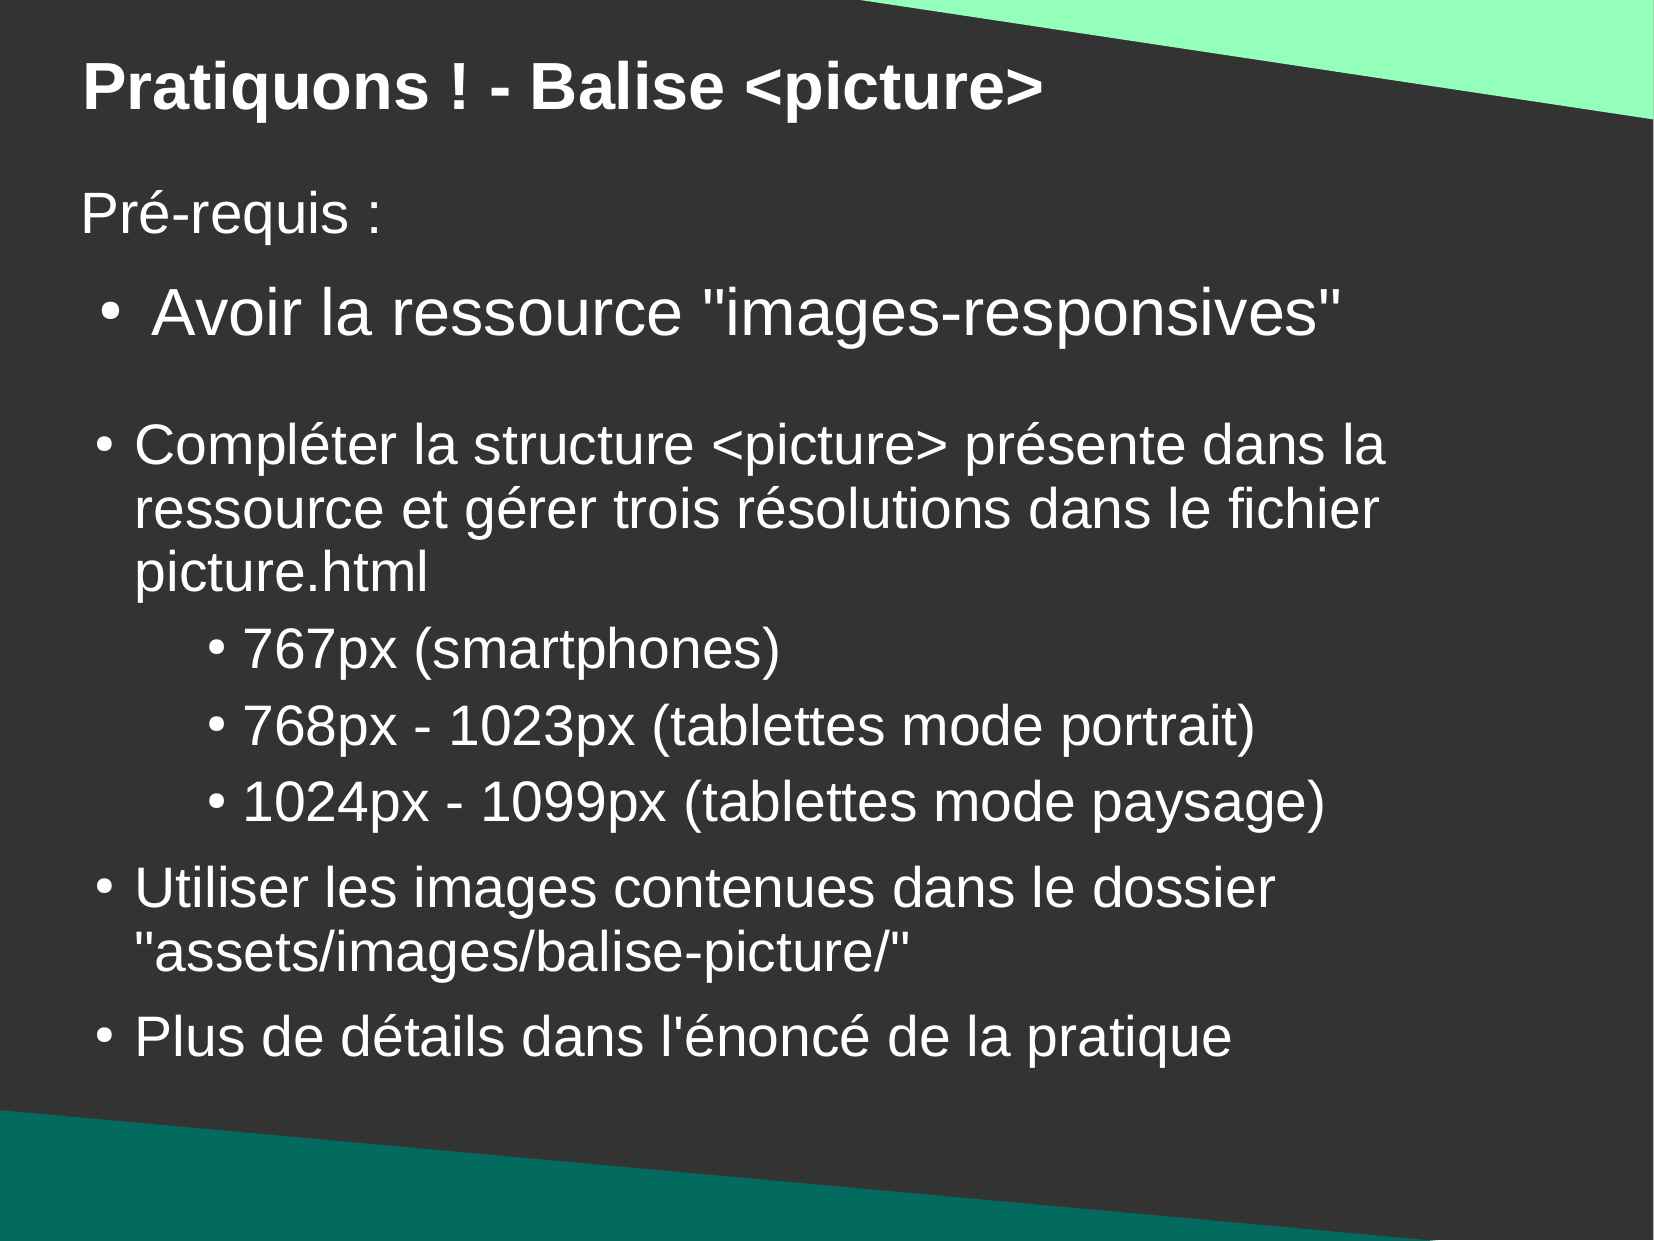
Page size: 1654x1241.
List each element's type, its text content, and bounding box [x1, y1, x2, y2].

list Compléter la structure <picture> présente dans la ressource et gérer trois résolutions dans le fichier picture.html 767px (smartphones) 768px - 1023px (tablettes mode portrait) 1024px - 1099px (tablettes mode paysage) Utiliser les images contenues dans le dossier "assets/images/balise-picture/" Plus de détails dans l'énoncé de la pratique [80, 413, 1605, 1075]
title Pratiquons ! - Balise <picture> [82, 49, 1571, 152]
list Pré-requis : Avoir la ressource "images-responsives" [80, 180, 1620, 367]
text_box [860, 0, 1654, 120]
